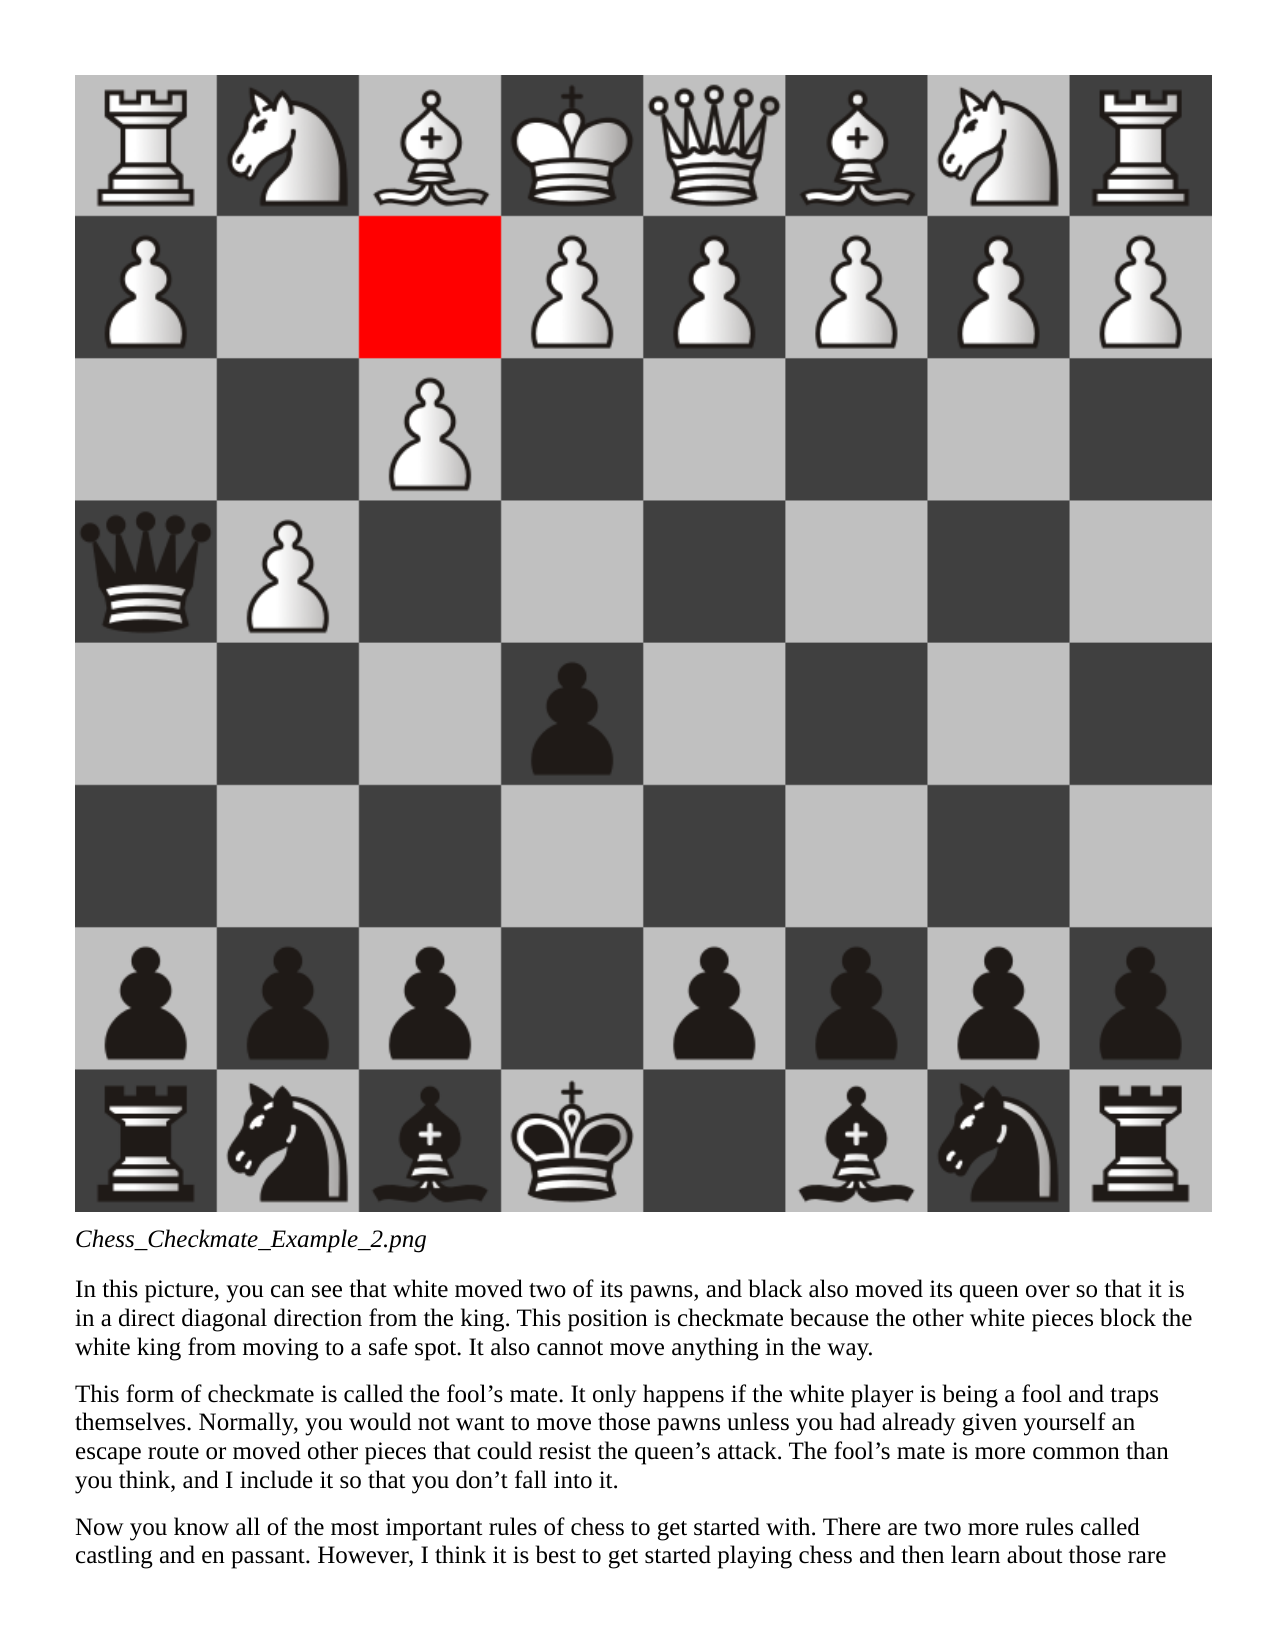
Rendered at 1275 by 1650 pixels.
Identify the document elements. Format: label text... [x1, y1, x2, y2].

text Chess_Checkmate_Example_2.png [75, 1224, 1200, 1253]
text Now you know all of the most important rules of chess to get started with. There are two more rules called castling and en passant. However, I think it is best to get started playing chess and then learn about those rare [75, 1512, 1200, 1569]
picture [75, 75, 1212, 1212]
text In this picture, you can see that white moved two of its pawns, and black also moved its queen over so that it is in a direct diagonal direction from the king. This position is checkmate because the other white pieces block the white king from moving to a safe spot. It also cannot move anything in the way. [75, 1274, 1200, 1361]
text This form of checkmate is called the fool’s mate. It only happens if the white player is being a fool and traps themselves. Normally, you would not want to move those pawns unless you had already given yourself an escape route or moved other pieces that could resist the queen’s attack. The fool’s mate is more common than you think, and I include it so that you don’t fall into it. [75, 1379, 1200, 1494]
